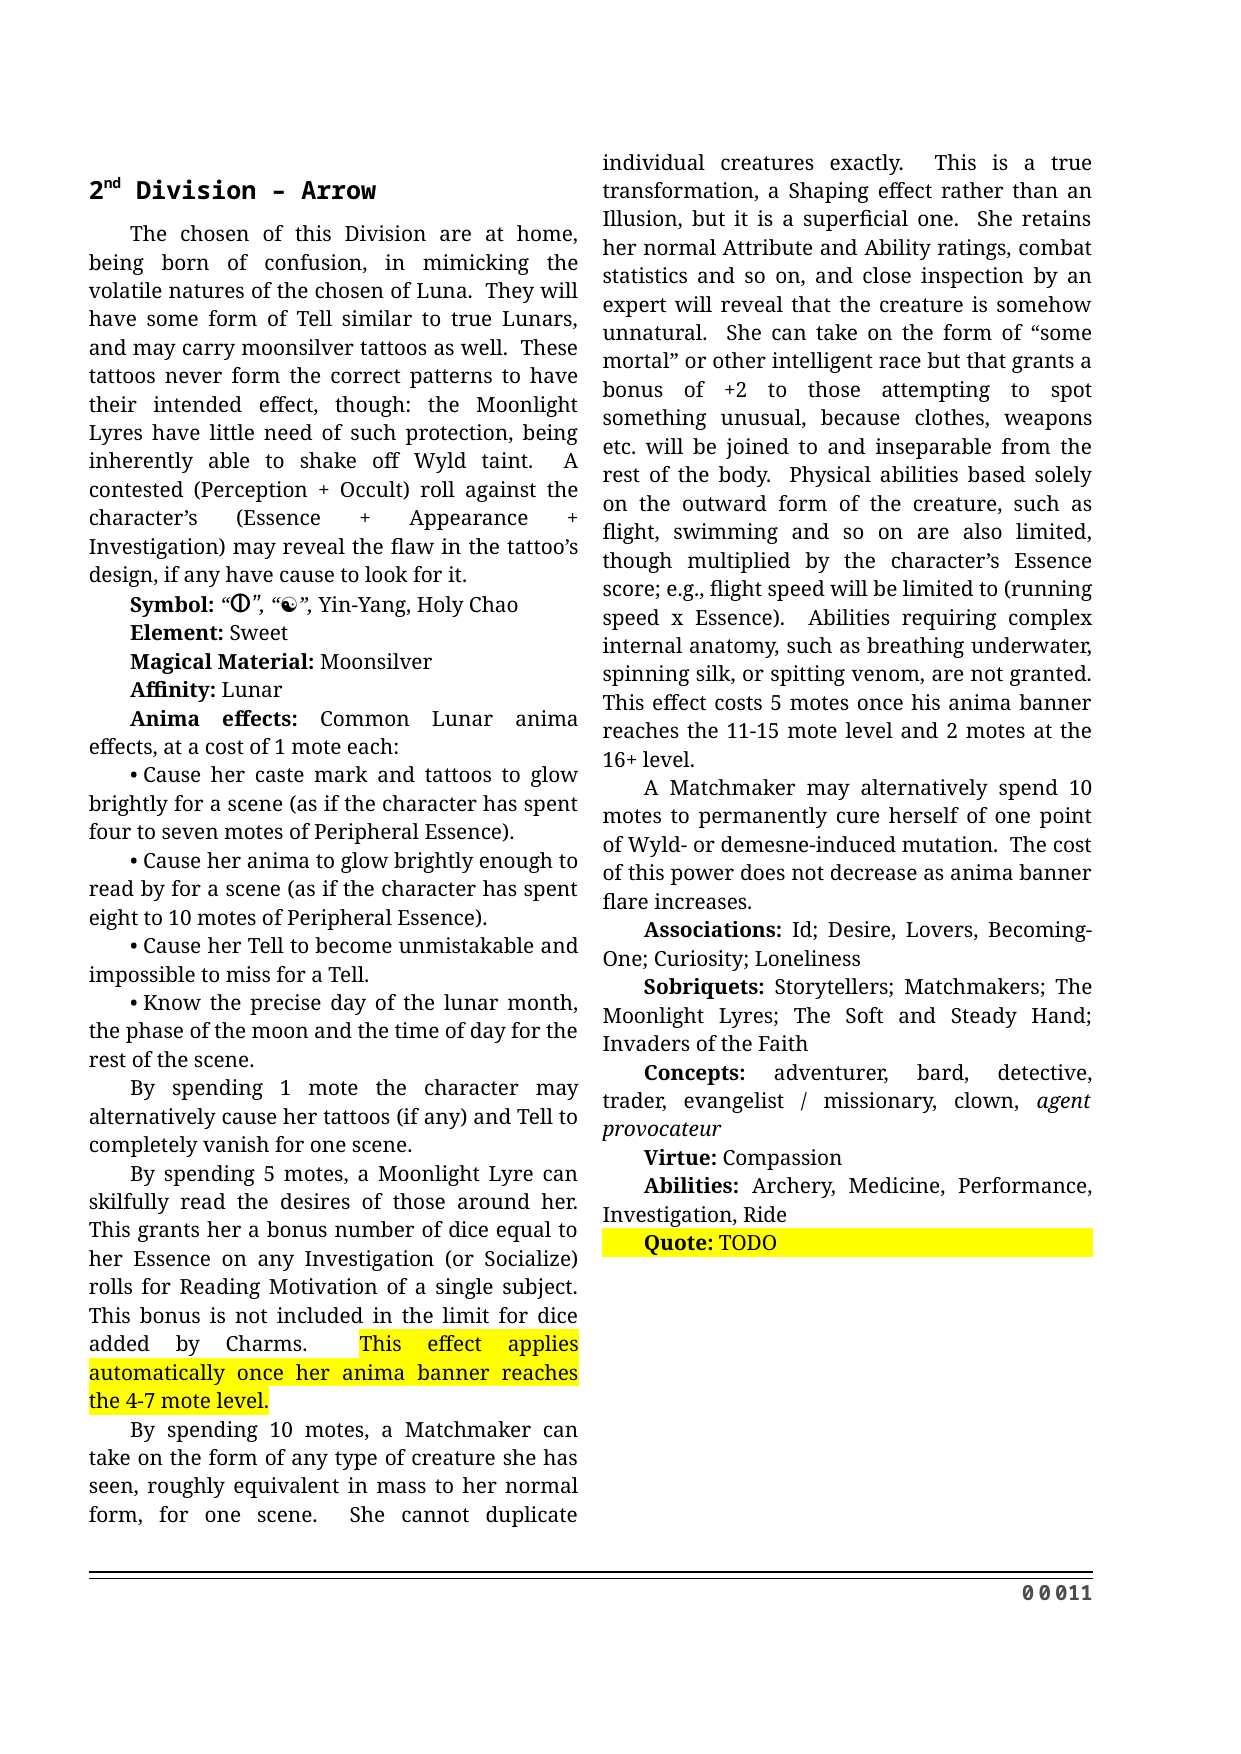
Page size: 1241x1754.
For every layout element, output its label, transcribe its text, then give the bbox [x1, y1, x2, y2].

text individual creatures exactly. This is a true transformation, a Shaping effect rather than an Illusion, but it is a superficial one. She retains her normal Attribute and Ability ratings, combat statistics and so on, and close inspection by an expert will reveal that the creature is somehow unnatural. She can take on the form of “some mortal” or other intelligent race but that grants a bonus of +2 to those attempting to spot something unusual, because clothes, weapons etc. will be joined to and inseparable from the rest of the body. Physical abilities based solely on the outward form of the creature, such as flight, swimming and so on are also limited, though multiplied by the character’s Essence score; e.g., flight speed will be limited to (running speed x Essence). Abilities requiring complex internal anatomy, such as breathing underwater, spinning silk, or spitting venom, are not granted. This effect costs 5 motes once his anima banner reaches the 11-15 mote level and 2 motes at the 16+ level. [602, 148, 1093, 773]
text Magical Material: Moonsilver [88, 647, 579, 675]
text Virtue: Compassion [602, 1143, 1093, 1171]
text The chosen of this Division are at home, being born of confusion, in mimicking the volatile natures of the chosen of Luna. They will have some form of Tell similar to true Lunars, and may carry moonsilver tattoos as well. These tattoos never form the correct patterns to have their intended effect, though: the Moonlight Lyres have little need of such protection, being inherently able to shake off Wyld taint. A contested (Perception + Occult) roll against the character’s (Essence + Appearance + Investigation) may reveal the flaw in the tattoo’s design, if any have cause to look for it. [88, 219, 579, 589]
list Cause her Tell to become unmistakable and impossible to miss for a Tell. [88, 931, 579, 988]
text By spending 10 motes, a Matchmaker can take on the form of any type of creature she has seen, roughly equivalent in mass to her normal form, for one scene. She cannot duplicate [88, 1415, 579, 1528]
text Anima effects: Common Lunar anima effects, at a cost of 1 mote each: [88, 704, 579, 761]
subtitle 2nd Division – Arrow [88, 173, 579, 207]
text Concepts: adventurer, bard, detective, trader, evangelist / missionary, clown, agent provocateur [602, 1058, 1093, 1143]
text Sobriquets: Storytellers; Matchmakers; The Moonlight Lyres; The Soft and Steady Hand; Invaders of the Faith [602, 972, 1093, 1058]
text Element: Sweet [88, 618, 579, 647]
text Symbol: “ⵀ”, “☯”, Yin-Yang, Holy Chao [88, 589, 579, 618]
list Cause her anima to glow brightly enough to read by for a scene (as if the character has spent eight to 10 motes of Peripheral Essence). [88, 846, 579, 931]
text Abilities: Archery, Medicine, Performance, Investigation, Ride [602, 1171, 1093, 1228]
text Affinity: Lunar [88, 675, 579, 704]
text Quote: TODO [602, 1228, 1093, 1257]
list Know the precise day of the lunar month, the phase of the moon and the time of day for the rest of the scene. [88, 988, 579, 1073]
text By spending 1 mote the character may alternatively cause her tattoos (if any) and Tell to completely vanish for one scene. [88, 1073, 579, 1159]
text By spending 5 motes, a Moonlight Lyre can skilfully read the desires of those around her. This grants her a bonus number of dice equal to her Essence on any Investigation (or Socialize) rolls for Reading Motivation of a single subject. This bonus is not included in the limit for dice added by Charms. This effect applies automatically once her anima banner reaches the 4-7 mote level. [88, 1159, 579, 1415]
list Cause her caste mark and tattoos to glow brightly for a scene (as if the character has spent four to seven motes of Peripheral Essence). [88, 761, 579, 846]
text Associations: Id; Desire, Lovers, Becoming-One; Curiosity; Loneliness [602, 915, 1093, 972]
text A Matchmaker may alternatively spend 10 motes to permanently cure herself of one point of Wyld- or demesne-induced mutation. The cost of this power does not decrease as anima banner flare increases. [602, 773, 1093, 915]
